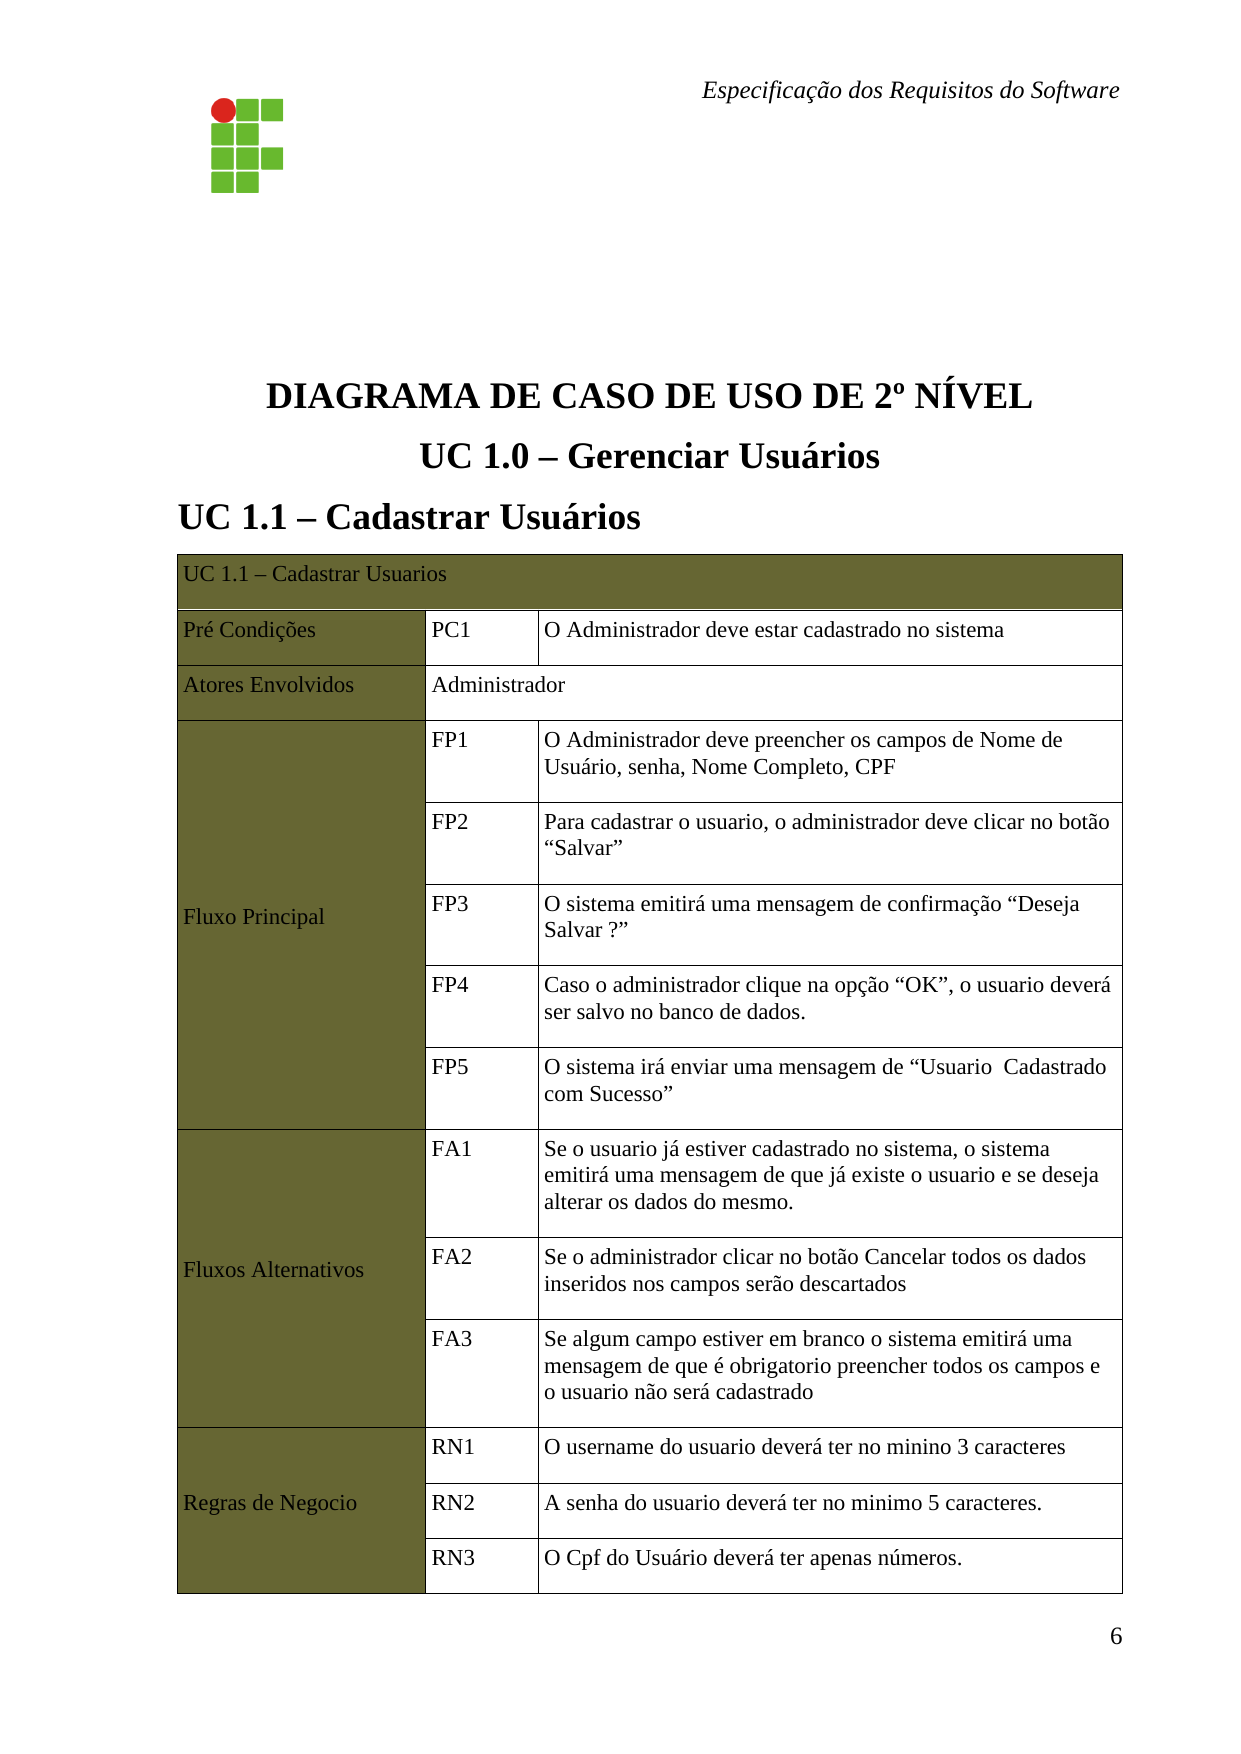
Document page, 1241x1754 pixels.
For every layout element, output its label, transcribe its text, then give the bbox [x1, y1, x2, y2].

table_cell FP2 [426, 803, 538, 883]
table_cell Administrador [426, 666, 1122, 720]
text UC 1.1 – Cadastrar Usuários [177, 494, 1122, 537]
table_cell Se o usuario já estiver cadastrado no sistema, o sistema emitirá uma mensagem de que já existe o usuario e se deseja alterar os dados do mesmo. [539, 1130, 1122, 1237]
table_cell RN3 [426, 1539, 538, 1593]
table_cell Caso o administrador clique na opção “OK”, o usuario deverá ser salvo no banco de dados. [539, 966, 1122, 1047]
table_cell FP5 [426, 1048, 538, 1129]
table_cell FP3 [426, 885, 538, 965]
table_cell O sistema irá enviar uma mensagem de “Usuario Cadastrado com Sucesso” [539, 1048, 1122, 1129]
table_cell A senha do usuario deverá ter no minimo 5 caracteres. [539, 1484, 1122, 1538]
text UC 1.0 – Gerenciar Usuários [177, 434, 1122, 477]
table_cell Fluxo Principal [178, 721, 425, 1129]
table_cell Atores Envolvidos [178, 666, 425, 720]
table_cell O Administrador deve preencher os campos de Nome de Usuário, senha, Nome Completo, CPF [539, 721, 1122, 802]
text DIAGRAMA DE CASO DE USO DE 2º NÍVEL [177, 374, 1122, 417]
table_cell FP4 [426, 966, 538, 1047]
table_cell O sistema emitirá uma mensagem de confirmação “Deseja Salvar ?” [539, 885, 1122, 965]
table_cell FA1 [426, 1130, 538, 1237]
table_cell FP1 [426, 721, 538, 802]
table_cell RN2 [426, 1484, 538, 1538]
table_cell O username do usuario deverá ter no minino 3 caracteres [539, 1428, 1122, 1482]
table_cell Se algum campo estiver em branco o sistema emitirá uma mensagem de que é obrigatorio preencher todos os campos e o usuario não será cadastrado [539, 1320, 1122, 1427]
table_cell Regras de Negocio [178, 1428, 425, 1593]
table_cell Pré Condições [178, 611, 425, 665]
table_cell Se o administrador clicar no botão Cancelar todos os dados inseridos nos campos serão descartados [539, 1238, 1122, 1319]
table_cell FA3 [426, 1320, 538, 1427]
table_header UC 1.1 – Cadastrar Usuarios [178, 555, 1122, 609]
table_cell RN1 [426, 1428, 538, 1482]
table_cell Fluxos Alternativos [178, 1130, 425, 1427]
table_cell O Cpf do Usuário deverá ter apenas números. [539, 1539, 1122, 1593]
table_cell FA2 [426, 1238, 538, 1319]
table_cell PC1 [426, 611, 538, 665]
table_cell Para cadastrar o usuario, o administrador deve clicar no botão “Salvar” [539, 803, 1122, 883]
table_cell O Administrador deve estar cadastrado no sistema [539, 611, 1122, 665]
